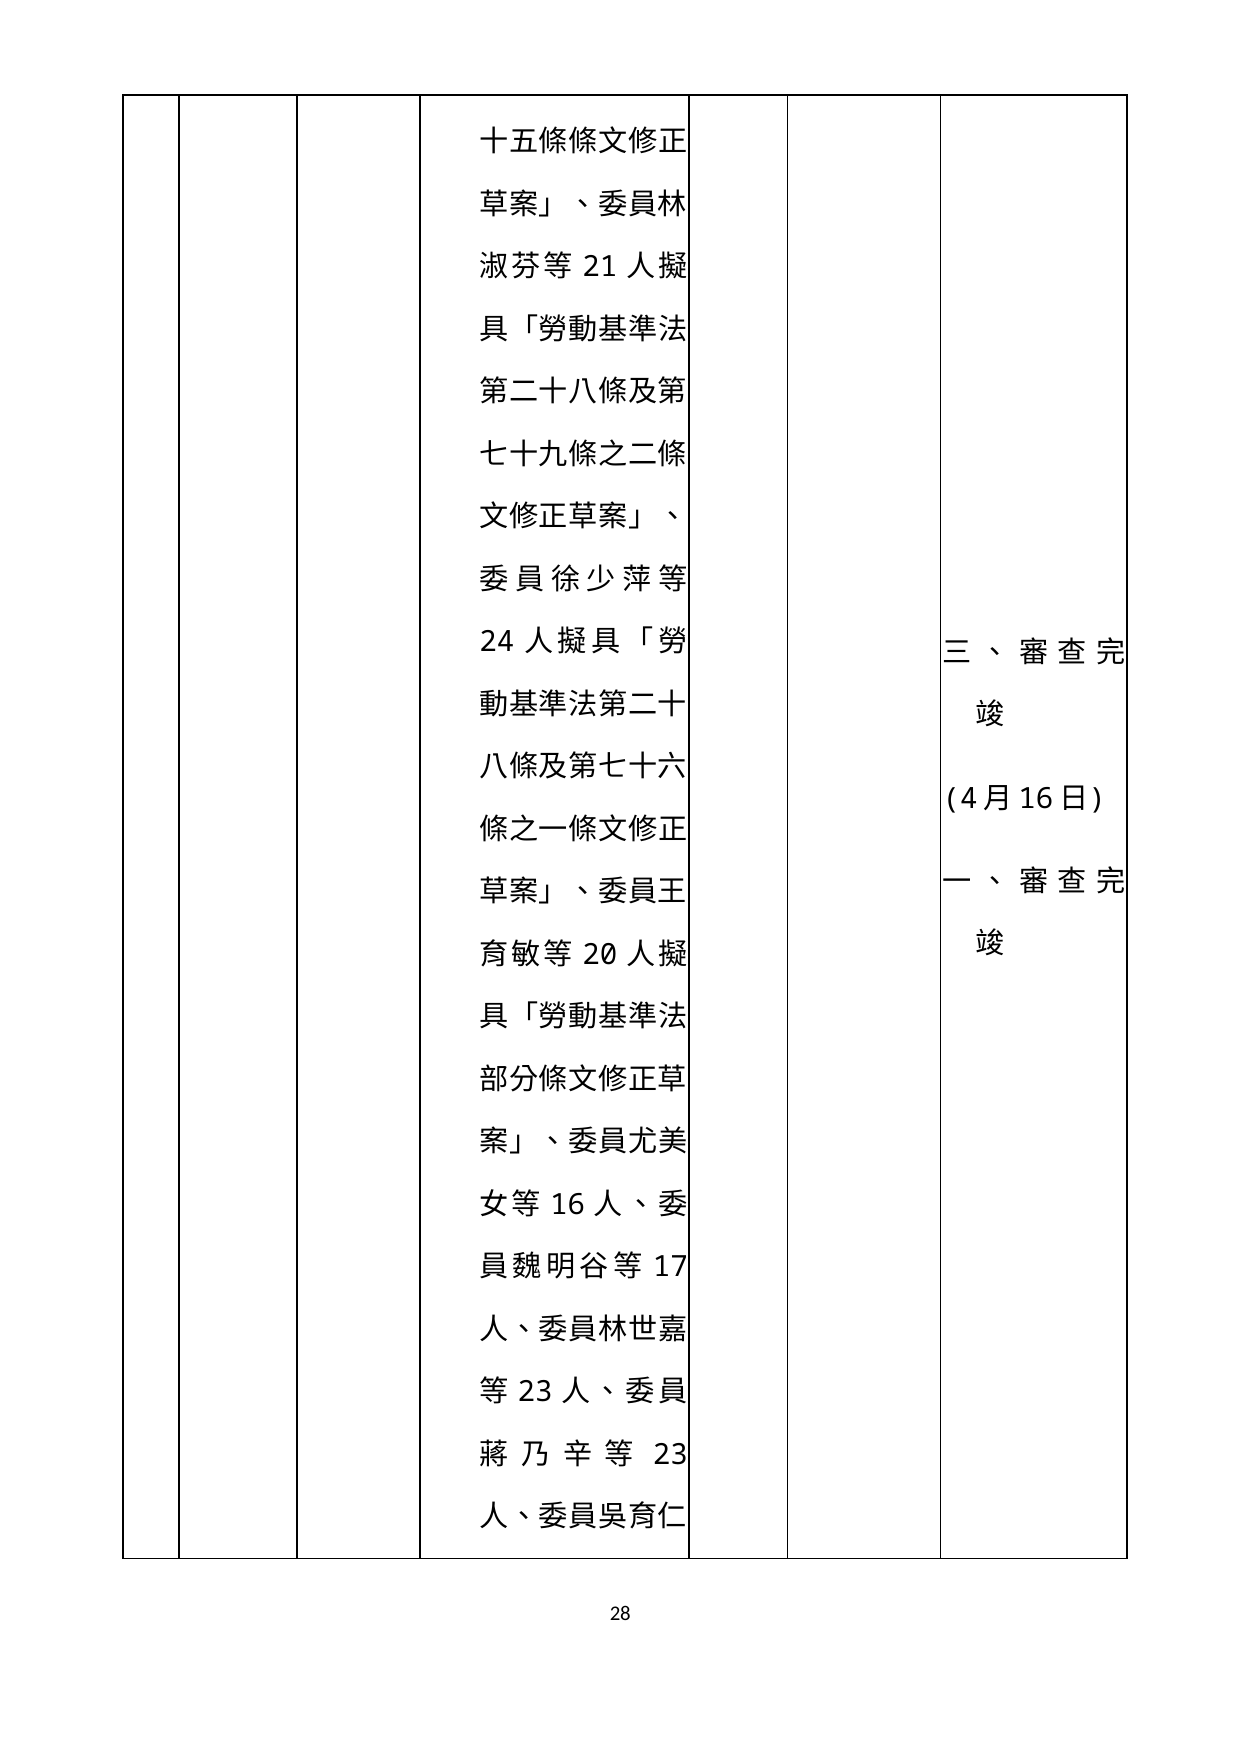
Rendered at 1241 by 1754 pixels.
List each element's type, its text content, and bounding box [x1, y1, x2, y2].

table_cell 三、審查完竣 (4月16日) 一、審查完竣 [941, 96, 1126, 1557]
table_cell [180, 96, 296, 1557]
table_cell [124, 96, 178, 1557]
table_cell [298, 96, 419, 1557]
table_cell 十五條條文修正草案」、委員林淑芬等21人擬具「勞動基準法第二十八條及第七十九條之二條文修正草案」、委員徐少萍等24人擬具「勞動基準法第二十八條及第七十六條之一條文修正草案」、委員王育敏等20人擬具「勞動基準法部分條文修正草案」、委員尤美女等16人、委員魏明谷等17人、委員林世嘉等23人、委員蔣乃辛等23人、委員吳育仁 [421, 96, 688, 1557]
table_cell [690, 96, 787, 1557]
table_cell [788, 96, 940, 1557]
